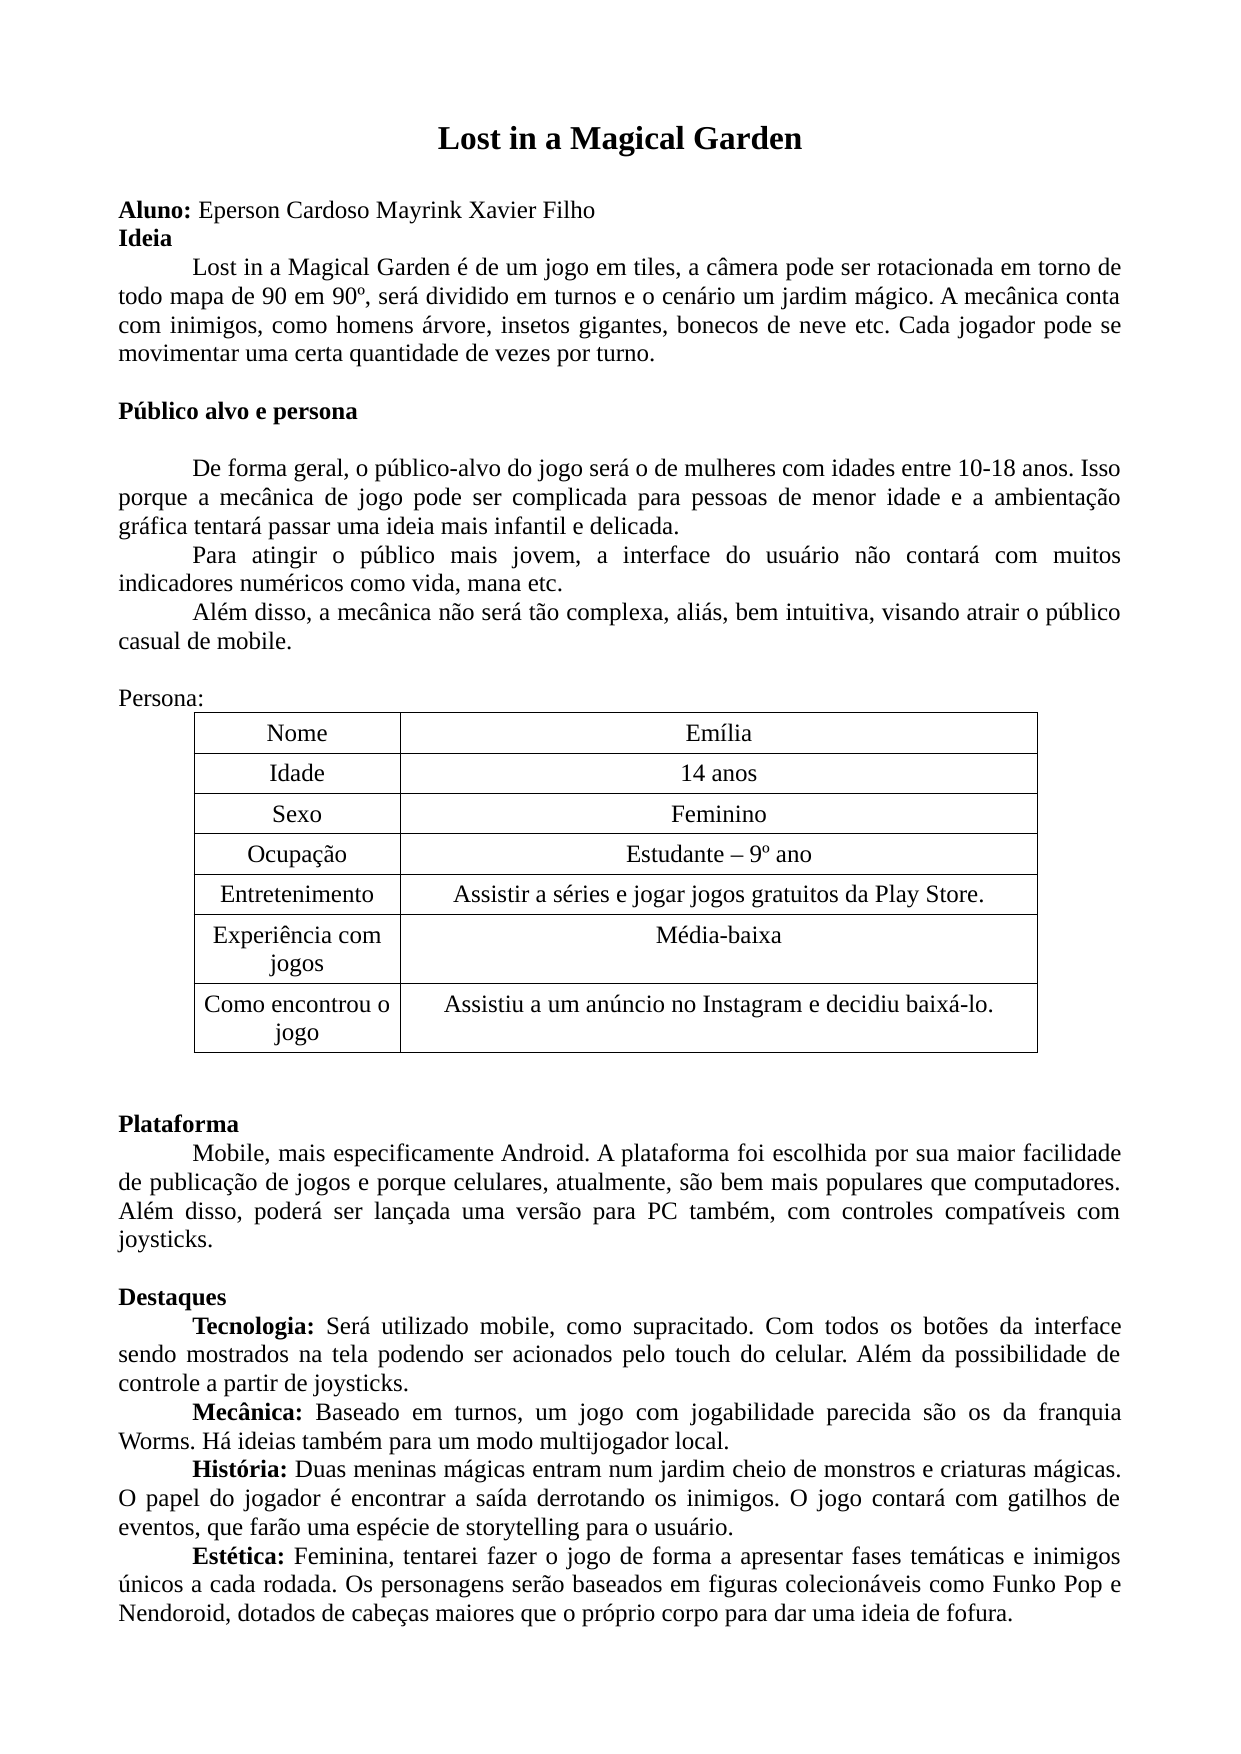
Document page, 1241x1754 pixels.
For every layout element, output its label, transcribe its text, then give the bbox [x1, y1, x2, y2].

text Persona: [118, 683, 1122, 712]
text História: Duas meninas mágicas entram num jardim cheio de monstros e criaturas mágicas. O papel do jogador é encontrar a saída derrotando os inimigos. O jogo contará com gatilhos de eventos, que farão uma espécie de storytelling para o usuário. [118, 1454, 1122, 1541]
text Lost in a Magical Garden é de um jogo em tiles, a câmera pode ser rotacionada em torno de todo mapa de 90 em 90º, será dividido em turnos e o cenário um jardim mágico. A mecânica conta com inimigos, como homens árvore, insetos gigantes, bonecos de neve etc. Cada jogador pode se movimentar uma certa quantidade de vezes por turno. [118, 252, 1122, 367]
text Aluno: Eperson Cardoso Mayrink Xavier Filho [118, 195, 1122, 223]
text Plataforma [118, 1109, 1122, 1138]
table_cell Sexo [195, 794, 400, 833]
table_header Nome [195, 713, 400, 753]
text Mobile, mais especificamente Android. A plataforma foi escolhida por sua maior facilidade de publicação de jogos e porque celulares, atualmente, são bem mais populares que computadores. Além disso, poderá ser lançada uma versão para PC também, com controles compatíveis com joysticks. [118, 1138, 1122, 1253]
text Público alvo e persona [118, 396, 1122, 425]
table_cell Entretenimento [195, 875, 400, 914]
text Para atingir o público mais jovem, a interface do usuário não contará com muitos indicadores numéricos como vida, mana etc. [118, 540, 1122, 597]
text Ideia [118, 223, 1122, 252]
table_header Emília [401, 713, 1037, 753]
text Tecnologia: Será utilizado mobile, como supracitado. Com todos os botões da interface sendo mostrados na tela podendo ser acionados pelo touch do celular. Além da possibilidade de controle a partir de joysticks. [118, 1311, 1122, 1397]
table_cell Estudante – 9º ano [401, 834, 1037, 873]
table_cell Assistiu a um anúncio no Instagram e decidiu baixá-lo. [401, 984, 1037, 1052]
table_cell Idade [195, 754, 400, 793]
table_cell Assistir a séries e jogar jogos gratuitos da Play Store. [401, 875, 1037, 914]
table_cell Feminino [401, 794, 1037, 833]
table_cell Como encontrou o jogo [195, 984, 400, 1052]
text Além disso, a mecânica não será tão complexa, aliás, bem intuitiva, visando atrair o público casual de mobile. [118, 597, 1122, 655]
table_cell 14 anos [401, 754, 1037, 793]
text Mecânica: Baseado em turnos, um jogo com jogabilidade parecida são os da franquia Worms. Há ideias também para um modo multijogador local. [118, 1397, 1122, 1454]
text Estética: Feminina, tentarei fazer o jogo de forma a apresentar fases temáticas e inimigos únicos a cada rodada. Os personagens serão baseados em figuras colecionáveis como Funko Pop e Nendoroid, dotados de cabeças maiores que o próprio corpo para dar uma ideia de fofura. [118, 1541, 1122, 1627]
table_cell Experiência com jogos [195, 915, 400, 983]
table_cell Média-baixa [401, 915, 1037, 983]
text De forma geral, o público-alvo do jogo será o de mulheres com idades entre 10-18 anos. Isso porque a mecânica de jogo pode ser complicada para pessoas de menor idade e a ambientação gráfica tentará passar uma ideia mais infantil e delicada. [118, 453, 1122, 540]
table_cell Ocupação [195, 834, 400, 873]
text Lost in a Magical Garden [118, 118, 1122, 156]
text Destaques [118, 1282, 1122, 1311]
